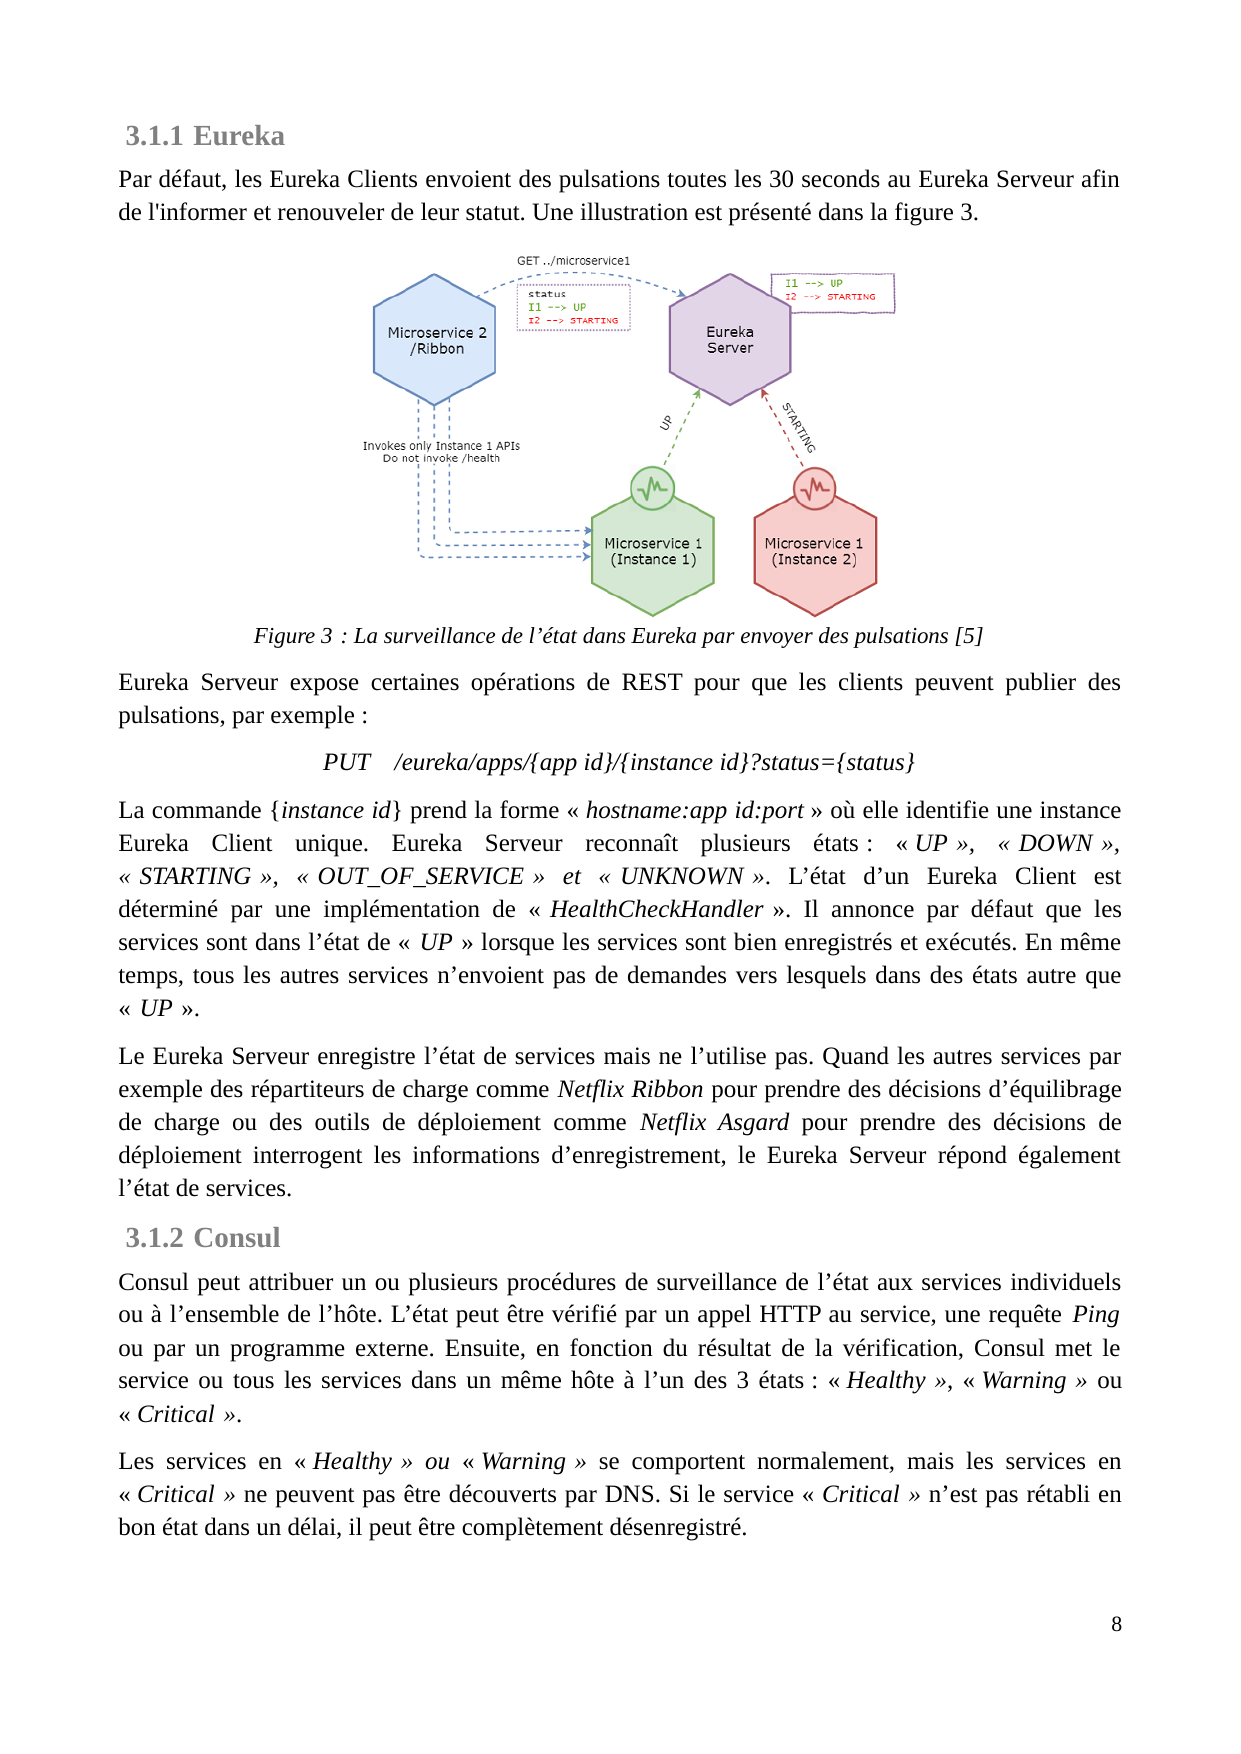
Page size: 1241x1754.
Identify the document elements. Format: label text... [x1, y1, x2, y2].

text Eureka Serveur expose certaines opérations de REST pour que les clients peuvent publier des pulsations, par exemple : [118, 667, 1122, 729]
text Figure 3 : La surveillance de l’état dans Eureka par envoyer des pulsations [5] [118, 619, 1122, 648]
text Consul peut attribuer un ou plusieurs procédures de surveillance de l’état aux services individuels ou à l’ensemble de l’hôte. L’état peut être vérifié par un appel HTTP au service, une requête Ping ou par un programme externe. Ensuite, en fonction du résultat de la vérification, Consul met le service ou tous les services dans un même hôte à l’un des 3 états : « Healthy », « Warning » ou « Critical ». [118, 1267, 1122, 1427]
text Les services en « Healthy » ou « Warning » se comportent normalement, mais les services en « Critical » ne peuvent pas être découverts par DNS. Si le service « Critical » n’est pas rétabli en bon état dans un délai, il peut être complètement désenregistré. [118, 1446, 1122, 1541]
text PUT /eureka/apps/{app id}/{instance id}?status={status} [118, 747, 1122, 776]
text Par défaut, les Eureka Clients envoient des pulsations toutes les 30 seconds au Eureka Serveur afin de l'informer et renouveler de leur statut. Une illustration est présenté dans la figure 3. [118, 164, 1122, 226]
subtitle Consul [118, 1221, 1122, 1254]
text La commande {instance id} prend la forme « hostname:app id:port » où elle identifie une instance Eureka Client unique. Eureka Serveur reconnaît plusieurs états : « UP », « DOWN », « STARTING », « OUT_OF_SERVICE » et « UNKNOWN ». L’état d’un Eureka Client est déterminé par une implémentation de « HealthCheckHandler ». Il annonce par défaut que les services sont dans l’état de « UP » lorsque les services sont bien enregistrés et exécutés. En même temps, tous les autres services n’envoient pas de demandes vers lesquels dans des états autre que « UP ». [118, 795, 1122, 1022]
picture [360, 251, 901, 619]
text Le Eureka Serveur enregistre l’état de services mais ne l’utilise pas. Quand les autres services par exemple des répartiteurs de charge comme Netflix Ribbon pour prendre des décisions d’équilibrage de charge ou des outils de déploiement comme Netflix Asgard pour prendre des décisions de déploiement interrogent les informations d’enregistrement, le Eureka Serveur répond également l’état de services. [118, 1041, 1122, 1202]
subtitle Eureka [118, 118, 1122, 152]
